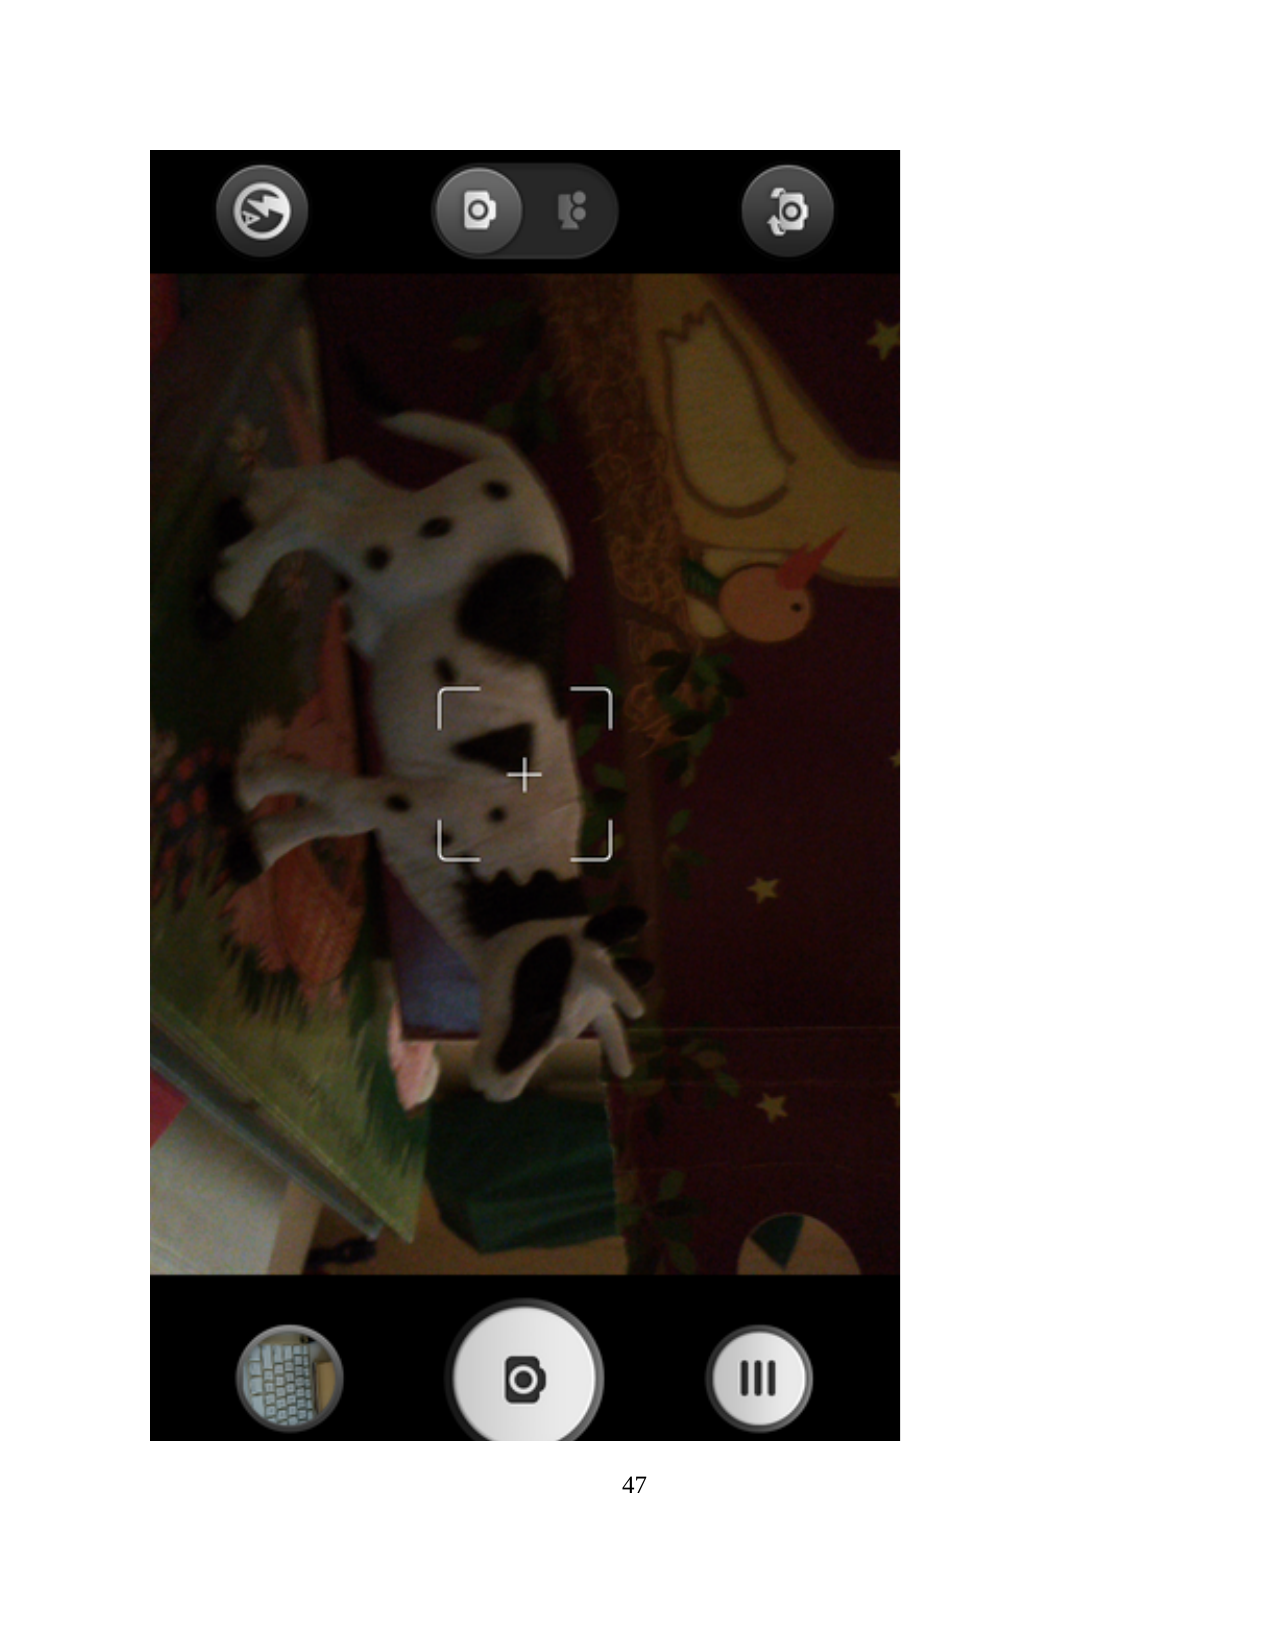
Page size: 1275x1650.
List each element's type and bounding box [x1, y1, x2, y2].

picture [150, 150, 901, 1441]
